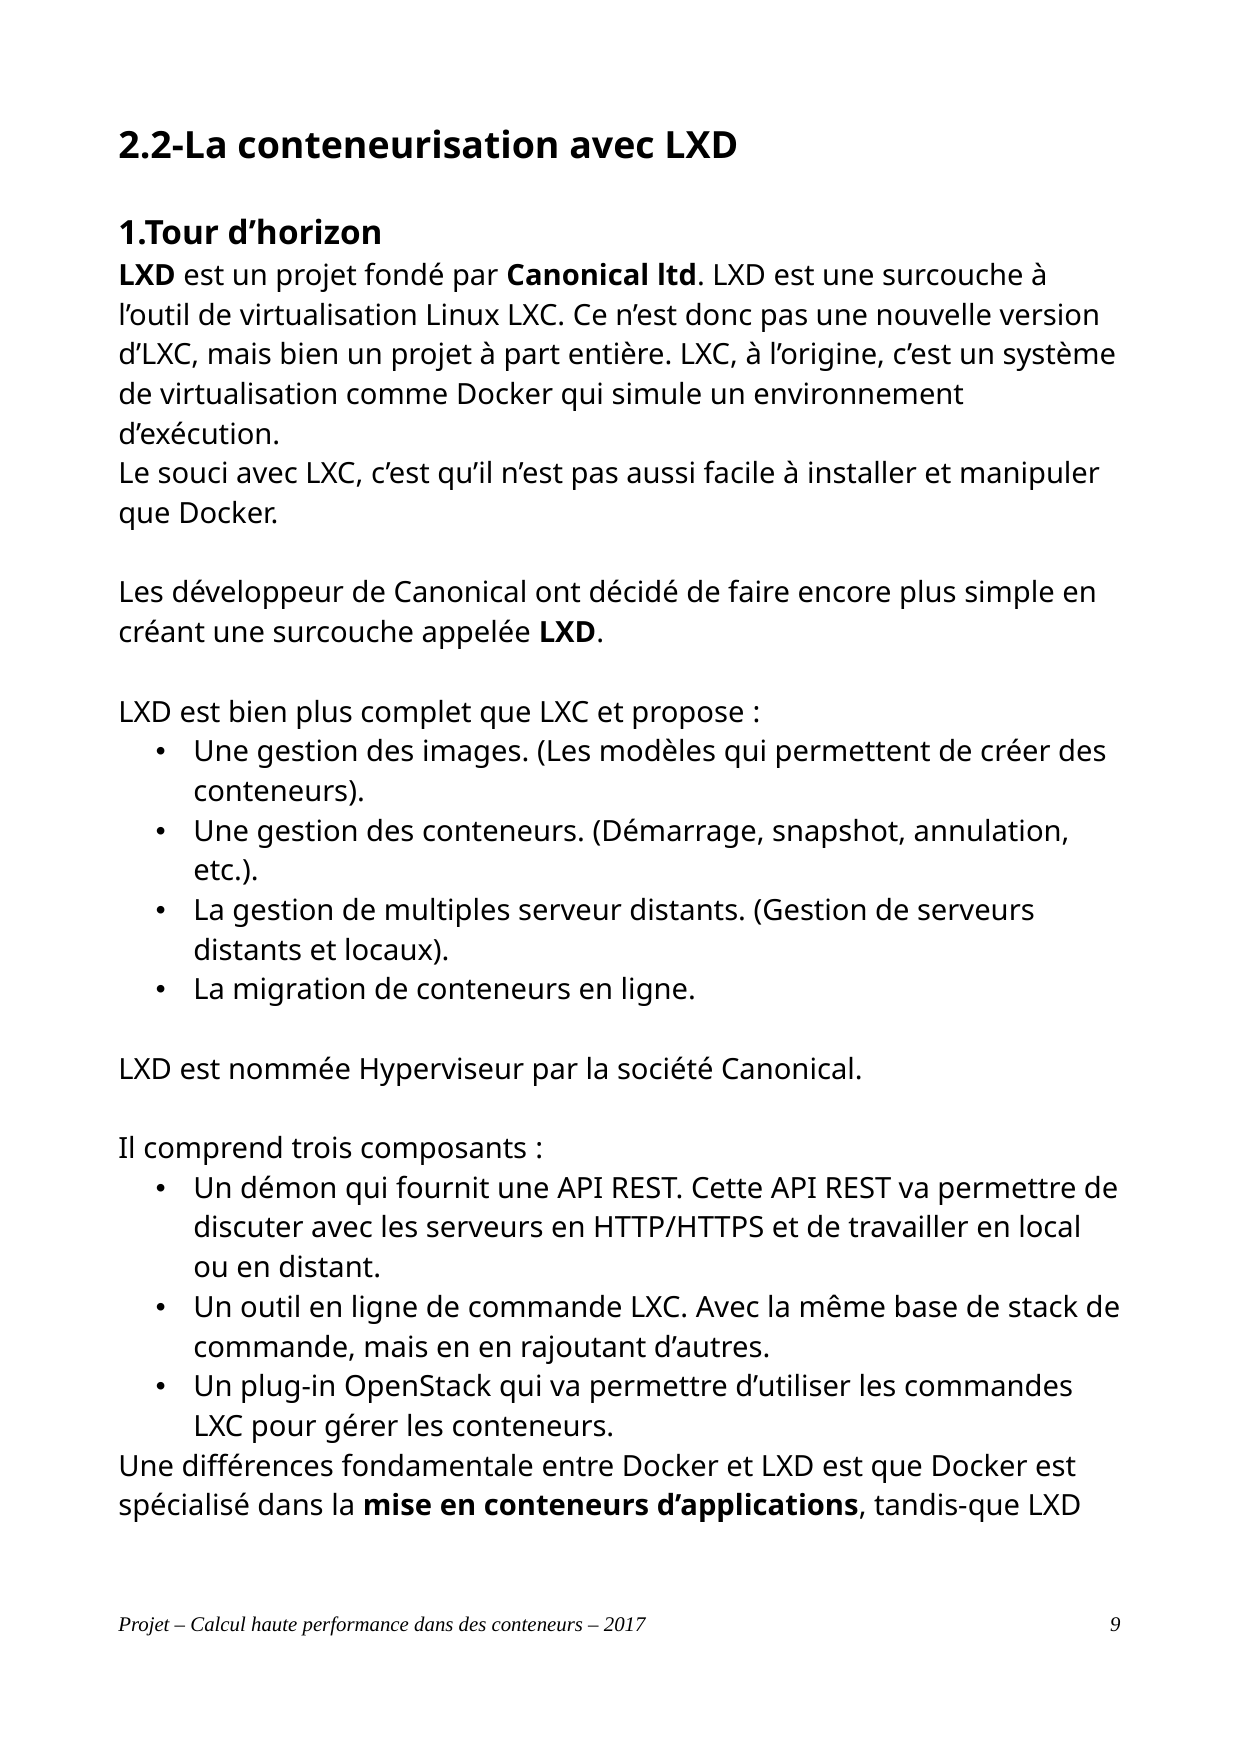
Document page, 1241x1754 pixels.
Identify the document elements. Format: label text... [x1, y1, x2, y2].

list La migration de conteneurs en ligne. [156, 969, 1122, 1008]
text Il comprend trois composants : [118, 1088, 1122, 1167]
text Le souci avec LXC, c’est qu’il n’est pas aussi facile à installer et manipuler que Docker. [118, 453, 1122, 532]
text Une différences fondamentale entre Docker et LXD est que Docker est spécialisé dans la mise en conteneurs d’applications, tandis-que LXD [118, 1445, 1122, 1524]
list La gestion de multiples serveur distants. (Gestion de serveurs distants et locaux). [156, 889, 1122, 969]
list Une gestion des conteneurs. (Démarrage, snapshot, annulation, etc.). [156, 810, 1122, 889]
list Un démon qui fournit une API REST. Cette API REST va permettre de discuter avec les serveurs en HTTP/HTTPS et de travailler en local ou en distant. [156, 1167, 1122, 1286]
text 2.2-La conteneurisation avec LXD [118, 118, 1122, 169]
text LXD est bien plus complet que LXC et propose : [118, 691, 1122, 731]
list Un outil en ligne de commande LXC. Avec la même base de stack de commande, mais en en rajoutant d’autres. [156, 1286, 1122, 1366]
text LXD est un projet fondé par Canonical ltd. LXD est une surcouche à l’outil de virtualisation Linux LXC. Ce n’est donc pas une nouvelle version d’LXC, mais bien un projet à part entière. LXC, à l’origine, c’est un système de virtualisation comme Docker qui simule un environnement d’exécution. [118, 254, 1122, 453]
text Les développeur de Canonical ont décidé de faire encore plus simple en créant une surcouche appelée LXD. [118, 572, 1122, 651]
list Une gestion des images. (Les modèles qui permettent de créer des conteneurs). [156, 731, 1122, 810]
list Un plug-in OpenStack qui va permettre d’utiliser les commandes LXC pour gérer les conteneurs. [156, 1366, 1122, 1445]
text 1.Tour d’horizon [118, 209, 1122, 254]
text LXD est nommée Hyperviseur par la société Canonical. [118, 1048, 1122, 1088]
